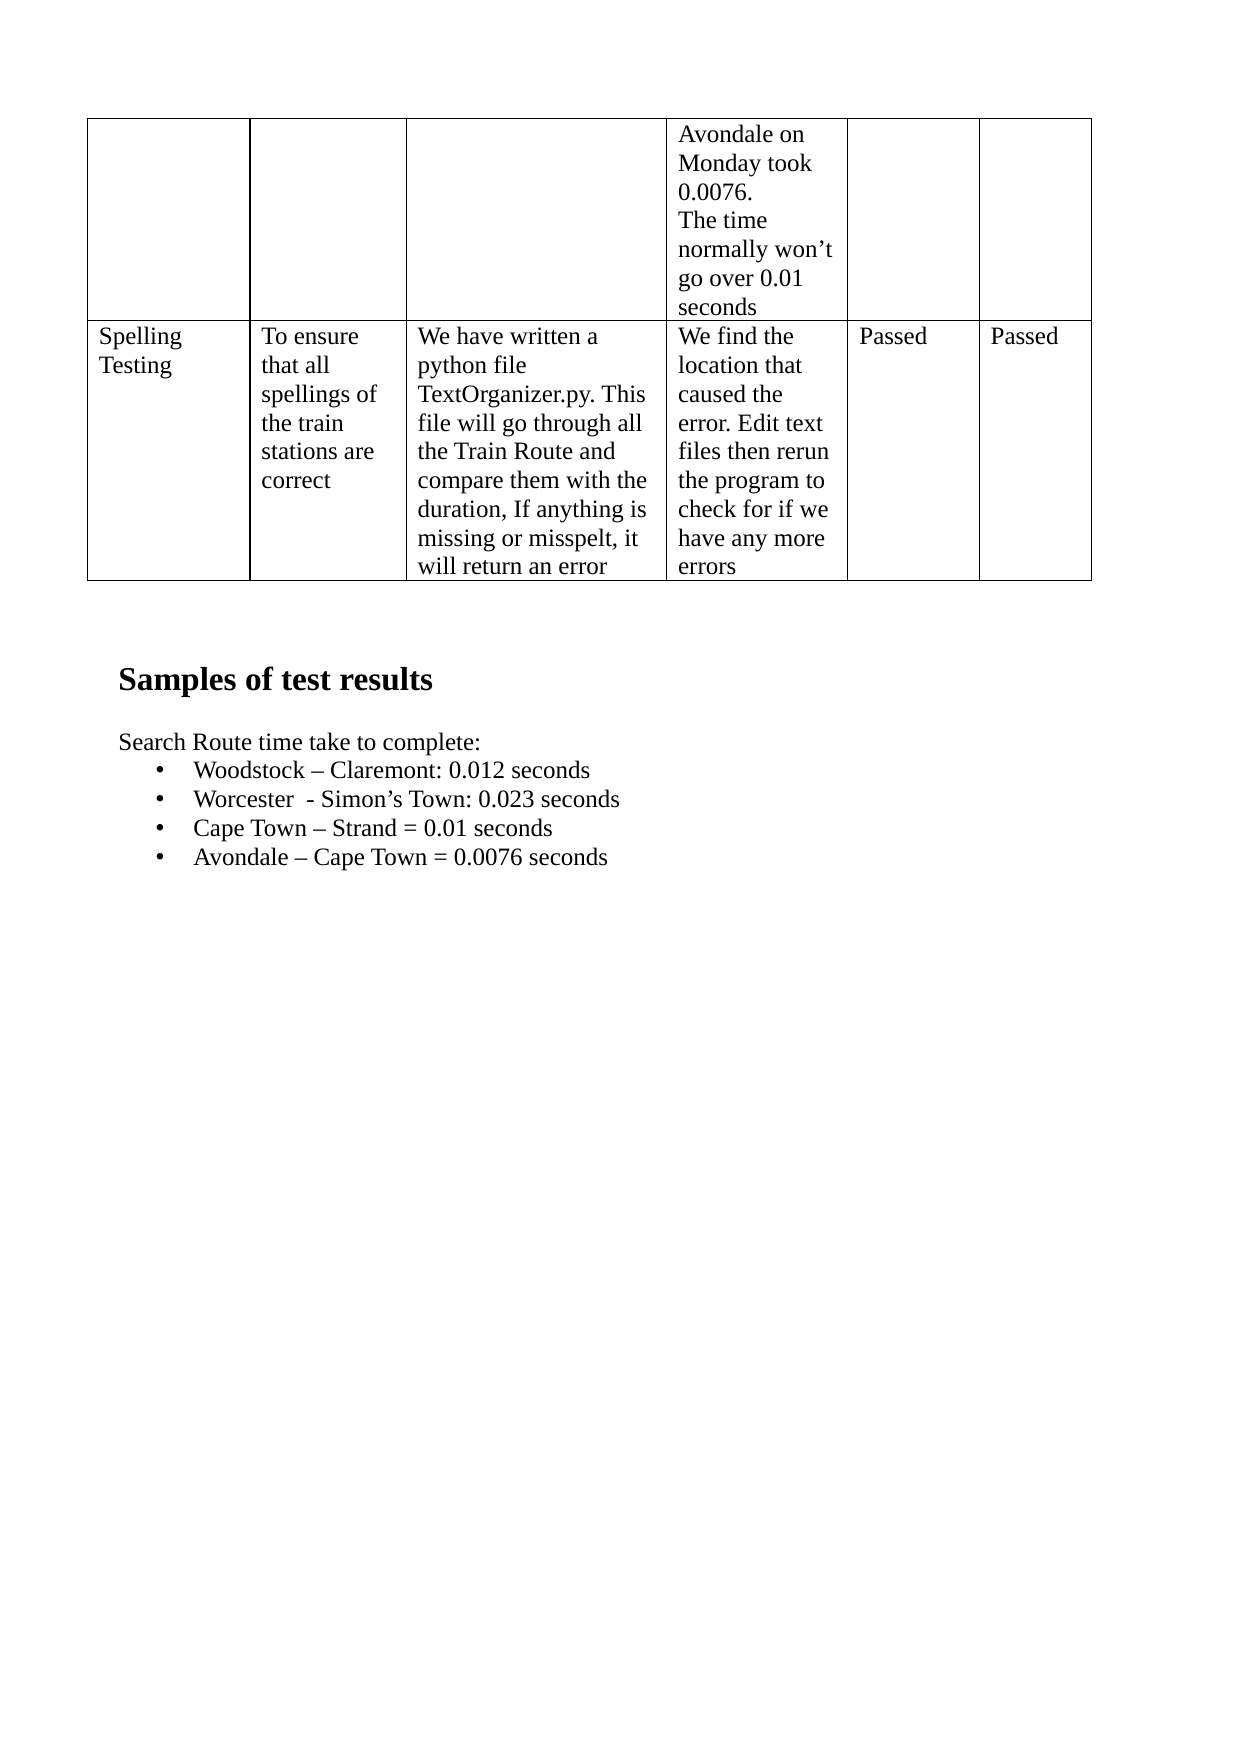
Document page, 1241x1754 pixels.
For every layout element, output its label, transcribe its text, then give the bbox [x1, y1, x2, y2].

table_cell We have written a python file TextOrganizer.py. This file will go through all the Train Route and compare them with the duration, If anything is missing or misspelt, it will return an error [407, 321, 666, 580]
table_cell [980, 119, 1091, 320]
list Cape Town – Strand = 0.01 seconds [156, 813, 1122, 842]
table_cell [88, 119, 249, 320]
table_cell Passed [848, 321, 979, 580]
table_cell [251, 119, 406, 320]
table_cell Spelling Testing [88, 321, 249, 580]
table_cell Avondale on Monday took 0.0076. The time normally won’t go over 0.01 seconds [667, 119, 847, 320]
list Avondale – Cape Town = 0.0076 seconds [156, 842, 1122, 870]
subtitle Samples of test results [118, 659, 1122, 698]
table_cell To ensure that all spellings of the train stations are correct [251, 321, 406, 580]
list Woodstock – Claremont: 0.012 seconds [156, 755, 1122, 784]
text Search Route time take to complete: [118, 727, 1122, 755]
table_cell [848, 119, 979, 320]
table_cell [407, 119, 666, 320]
table_cell Passed [980, 321, 1091, 580]
list Worcester - Simon’s Town: 0.023 seconds [156, 784, 1122, 813]
table_cell We find the location that caused the error. Edit text files then rerun the program to check for if we have any more errors [667, 321, 847, 580]
